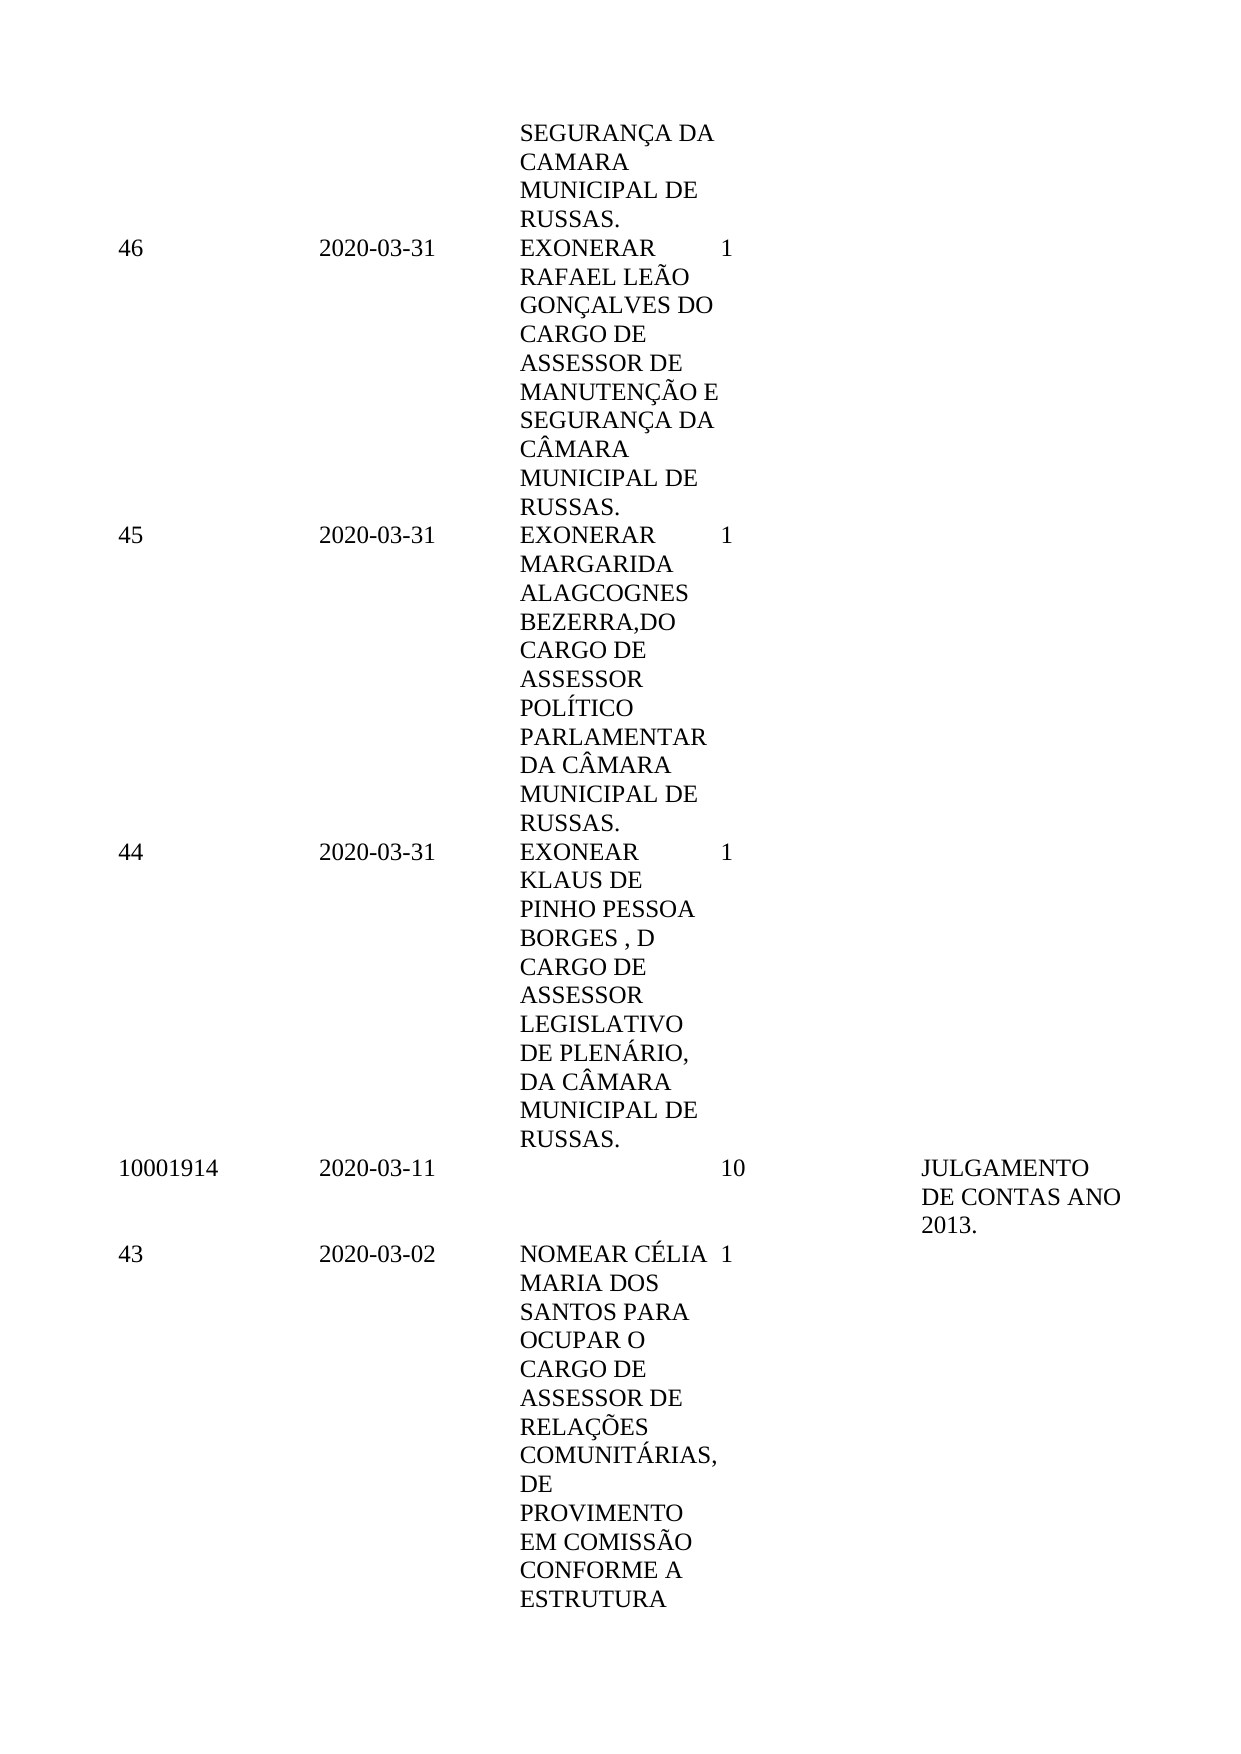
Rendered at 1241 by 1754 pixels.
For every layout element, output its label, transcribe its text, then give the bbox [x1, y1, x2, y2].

table_cell EXONEAR KLAUS DE PINHO PESSOA BORGES , D CARGO DE ASSESSOR LEGISLATIVO DE PLENÁRIO, DA CÂMARA MUNICIPAL DE RUSSAS. [520, 837, 720, 1153]
table_cell 10 [720, 1153, 921, 1239]
table_cell [520, 1153, 720, 1239]
table_cell EXONERAR MARGARIDA ALAGCOGNES BEZERRA,DO CARGO DE ASSESSOR POLÍTICO PARLAMENTAR DA CÂMARA MUNICIPAL DE RUSSAS. [520, 521, 720, 837]
table_cell [720, 118, 921, 233]
table_cell [921, 837, 1122, 1153]
table_cell [921, 521, 1122, 837]
table_cell 43 [118, 1239, 319, 1613]
table_cell 1 [720, 1239, 921, 1613]
table_cell 2020-03-31 [319, 233, 519, 521]
table_cell 2020-03-02 [319, 1239, 519, 1613]
table_cell 45 [118, 521, 319, 837]
table_cell JULGAMENTO DE CONTAS ANO 2013. [921, 1153, 1122, 1239]
table_cell [921, 233, 1122, 521]
table_cell 2020-03-11 [319, 1153, 519, 1239]
table_cell 10001914 [118, 1153, 319, 1239]
table_cell 1 [720, 837, 921, 1153]
table_cell [118, 118, 319, 233]
table_cell [319, 118, 519, 233]
table_cell 1 [720, 233, 921, 521]
table_cell 44 [118, 837, 319, 1153]
table_cell NOMEAR CÉLIA MARIA DOS SANTOS PARA OCUPAR O CARGO DE ASSESSOR DE RELAÇÕES COMUNITÁRIAS, DE PROVIMENTO EM COMISSÃO CONFORME A ESTRUTURA [520, 1239, 720, 1613]
table_cell 2020-03-31 [319, 837, 519, 1153]
table_cell 46 [118, 233, 319, 521]
table_cell SEGURANÇA DA CAMARA MUNICIPAL DE RUSSAS. [520, 118, 720, 233]
table_cell 1 [720, 521, 921, 837]
table_cell 2020-03-31 [319, 521, 519, 837]
table_cell [921, 118, 1122, 233]
table_cell EXONERAR RAFAEL LEÃO GONÇALVES DO CARGO DE ASSESSOR DE MANUTENÇÃO E SEGURANÇA DA CÂMARA MUNICIPAL DE RUSSAS. [520, 233, 720, 521]
table_cell [921, 1239, 1122, 1613]
